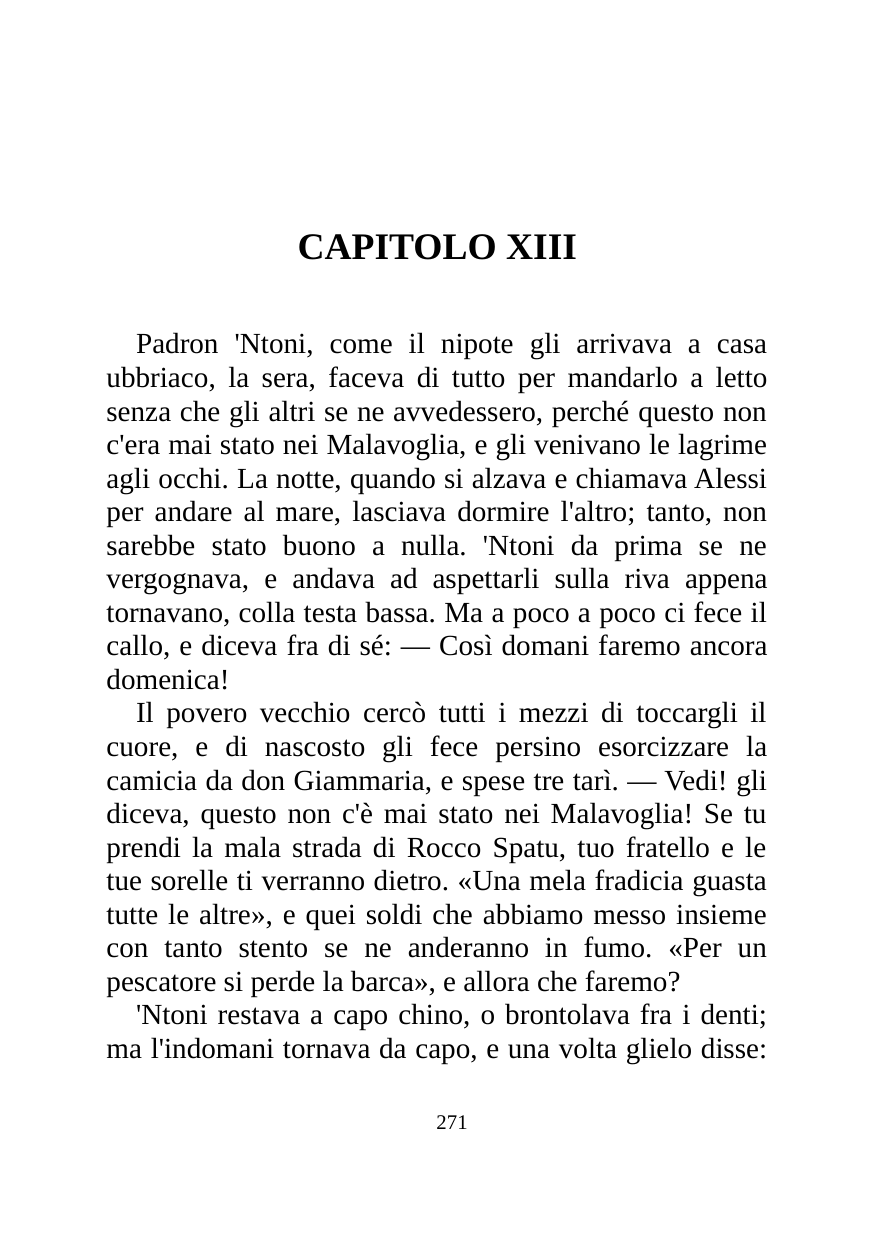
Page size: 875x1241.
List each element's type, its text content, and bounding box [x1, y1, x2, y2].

text 'Ntoni restava a capo chino, o brontolava fra i denti; ma l'indomani tornava da capo, e una volta glielo disse: [106, 997, 768, 1064]
text Padron 'Ntoni, come il nipote gli arrivava a casa ubbriaco, la sera, faceva di tutto per mandarlo a letto senza che gli altri se ne avvedessero, perché questo non c'era mai stato nei Malavoglia, e gli venivano le lagrime agli occhi. La notte, quando si alzava e chiamava Alessi per andare al mare, lasciava dormire l'altro; tanto, non sarebbe stato buono a nulla. 'Ntoni da prima se ne vergognava, e andava ad aspettarli sulla riva appena tornavano, colla testa bassa. Ma a poco a poco ci fece il callo, e diceva fra di sé: — Così domani faremo ancora domenica! [106, 327, 768, 696]
subtitle CAPITOLO XIII [106, 224, 768, 267]
text Il povero vecchio cercò tutti i mezzi di toccargli il cuore, e di nascosto gli fece persino esorcizzare la camicia da don Giammaria, e spese tre tarì. — Vedi! gli diceva, questo non c'è mai stato nei Malavoglia! Se tu prendi la mala strada di Rocco Spatu, tuo fratello e le tue sorelle ti verranno dietro. «Una mela fradicia guasta tutte le altre», e quei soldi che abbiamo messo insieme con tanto stento se ne anderanno in fumo. «Per un pescatore si perde la barca», e allora che faremo? [106, 696, 768, 997]
